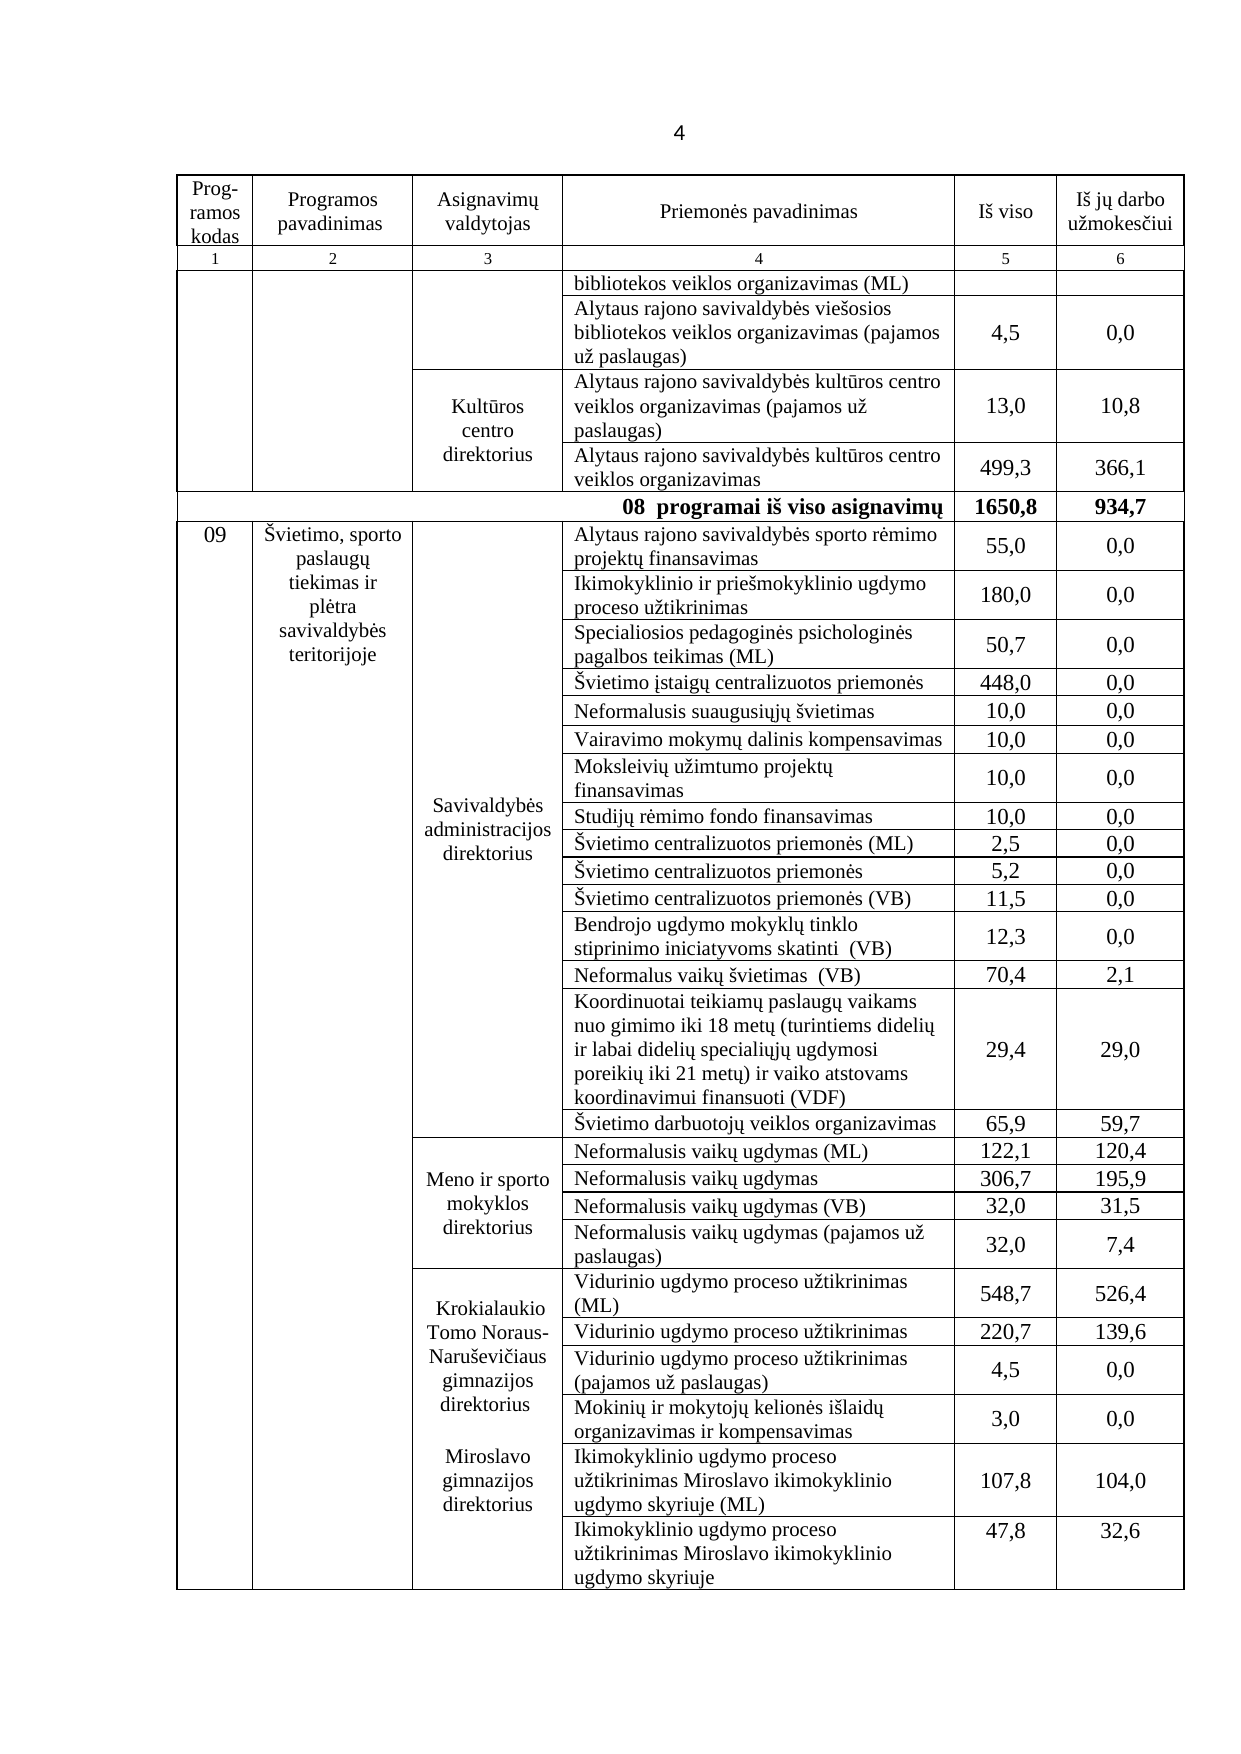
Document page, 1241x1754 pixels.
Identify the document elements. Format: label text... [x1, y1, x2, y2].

table_cell Mokinių ir mokytojų kelionės išlaidų organizavimas ir kompensavimas [563, 1395, 954, 1443]
table_cell 448,0 [955, 669, 1056, 695]
table_cell 29,4 [955, 989, 1056, 1109]
table_cell 0,0 [1057, 1395, 1183, 1443]
table_cell Vidurinio ugdymo proceso užtikrinimas (pajamos už paslaugas) [563, 1346, 954, 1394]
table_cell 548,7 [955, 1269, 1056, 1317]
table_cell [1185, 753, 1207, 802]
table_cell Alytaus rajono savivaldybės kultūros centro veiklos organizavimas [563, 443, 954, 491]
table_cell [1185, 521, 1207, 570]
table_cell [1185, 442, 1207, 491]
table_cell Neformalusis vaikų ugdymas (pajamos už paslaugas) [563, 1220, 954, 1268]
table_cell 55,0 [955, 522, 1056, 570]
table_cell 3,0 [955, 1395, 1056, 1443]
table_cell 1650,8 [955, 492, 1056, 521]
table_cell [178, 271, 252, 491]
table_cell 47,8 [955, 1517, 1056, 1589]
table_cell [955, 271, 1056, 295]
table_cell 120,4 [1057, 1138, 1183, 1164]
table_cell [1185, 856, 1207, 884]
table_cell [1185, 884, 1207, 911]
table_cell Švietimo darbuotojų veiklos organizavimas [563, 1110, 954, 1137]
table_cell 6 [1057, 246, 1184, 270]
table_cell Vidurinio ugdymo proceso užtikrinimas (ML) [563, 1269, 954, 1317]
table_cell 122,1 [955, 1138, 1056, 1164]
table_cell 526,4 [1057, 1269, 1183, 1317]
table_cell 0,0 [1057, 620, 1183, 668]
table_cell [1185, 960, 1207, 988]
table_cell Koordinuotai teikiamų paslaugų vaikams nuo gimimo iki 18 metų (turintiems didelių ir labai didelių specialiųjų ugdymosi poreikių iki 21 metų) ir vaiko atstovams koordinavimui finansuoti (VDF) [563, 989, 954, 1109]
table_cell 366,1 [1057, 443, 1183, 491]
table_cell Moksleivių užimtumo projektų finansavimas [563, 754, 954, 802]
table_cell Ikimokyklinio ugdymo proceso užtikrinimas Miroslavo ikimokyklinio ugdymo skyriuje [563, 1517, 954, 1589]
table_cell [1185, 295, 1207, 368]
table_cell Alytaus rajono savivaldybės sporto rėmimo projektų finansavimas [563, 522, 954, 570]
table_cell Miroslavo gimnazijos direktorius [413, 1443, 562, 1589]
table_cell 10,0 [955, 754, 1056, 802]
table_cell Vidurinio ugdymo proceso užtikrinimas [563, 1318, 954, 1344]
table_cell [1185, 619, 1207, 668]
table_cell 10,0 [955, 696, 1056, 725]
table_cell 2,5 [955, 830, 1056, 856]
table_cell 139,6 [1057, 1318, 1183, 1344]
table_cell 0,0 [1057, 571, 1183, 619]
table_header Asignavimų valdytojas [413, 176, 562, 245]
table_cell [253, 271, 412, 491]
table_cell 0,0 [1057, 830, 1183, 856]
table_cell [1185, 1516, 1207, 1589]
table_cell 32,0 [955, 1220, 1056, 1268]
table_cell 09 [178, 522, 252, 1589]
table_cell 10,0 [955, 726, 1056, 752]
table_cell [1185, 802, 1207, 829]
table_cell 107,8 [955, 1444, 1056, 1516]
table_cell Bendrojo ugdymo mokyklų tinklo stiprinimo iniciatyvoms skatinti (VB) [563, 912, 954, 960]
table_cell [1185, 911, 1207, 960]
table_cell [1185, 1394, 1207, 1443]
table_cell 0,0 [1057, 754, 1183, 802]
table_cell 104,0 [1057, 1444, 1183, 1516]
table_cell Vairavimo mokymų dalinis kompensavimas [563, 726, 954, 752]
table_cell Švietimo įstaigų centralizuotos priemonės [563, 669, 954, 695]
table_cell Alytaus rajono savivaldybės kultūros centro veiklos organizavimas (pajamos už paslaugas) [563, 370, 954, 442]
table_cell Švietimo centralizuotos priemonės (ML) [563, 830, 954, 856]
table_cell Kultūros centro direktorius [413, 370, 562, 491]
table_header Programos pavadinimas [253, 176, 412, 245]
table_cell 180,0 [955, 571, 1056, 619]
table_cell Neformalusis vaikų ugdymas (ML) [563, 1138, 954, 1164]
table_cell Ikimokyklinio ugdymo proceso užtikrinimas Miroslavo ikimokyklinio ugdymo skyriuje (ML) [563, 1444, 954, 1516]
table_cell 7,4 [1057, 1220, 1183, 1268]
table_cell [1185, 668, 1207, 695]
table_cell [1185, 369, 1207, 442]
table_cell 4,5 [955, 1346, 1056, 1394]
table_cell 5,2 [955, 858, 1056, 884]
table_cell [1185, 491, 1207, 521]
table_header [1185, 174, 1207, 219]
table_cell 50,7 [955, 620, 1056, 668]
table_cell Specialiosios pedagoginės psichologinės pagalbos teikimas (ML) [563, 620, 954, 668]
table_cell 10,0 [955, 803, 1056, 829]
table_cell [1185, 988, 1207, 1109]
table_cell bibliotekos veiklos organizavimas (ML) [563, 271, 954, 295]
table_cell Meno ir sporto mokyklos direktorius [413, 1138, 562, 1268]
table_cell 499,3 [955, 443, 1056, 491]
table_cell 13,0 [955, 370, 1056, 442]
table_cell 0,0 [1057, 803, 1183, 829]
table_cell 0,0 [1057, 858, 1183, 884]
table_cell 08 programai iš viso asignavimų [178, 492, 954, 521]
table_cell Neformalusis vaikų ugdymas (VB) [563, 1193, 954, 1219]
table_cell 934,7 [1057, 492, 1184, 521]
table_cell 0,0 [1057, 669, 1183, 695]
table_cell 5 [955, 246, 1056, 270]
table_cell [1185, 270, 1207, 295]
table_cell Ikimokyklinio ir priešmokyklinio ugdymo proceso užtikrinimas [563, 571, 954, 619]
table_cell Neformalusis suaugusiųjų švietimas [563, 696, 954, 725]
table_cell 0,0 [1057, 885, 1183, 911]
table_cell Studijų rėmimo fondo finansavimas [563, 803, 954, 829]
table_cell Savivaldybės administracijos direktorius [413, 522, 562, 1137]
table_cell Švietimo centralizuotos priemonės (VB) [563, 885, 954, 911]
table_cell 0,0 [1057, 522, 1183, 570]
table_cell [1185, 570, 1207, 619]
table_cell Neformalus vaikų švietimas (VB) [563, 961, 954, 988]
table_cell 29,0 [1057, 989, 1183, 1109]
table_cell Švietimo, sporto paslaugų tiekimas ir plėtra savivaldybės teritorijoje [253, 522, 412, 1589]
table_header Iš jų darbo užmokesčiui [1057, 176, 1183, 245]
table_cell [1185, 219, 1207, 245]
table_cell 4 [563, 246, 954, 270]
table_cell [1185, 245, 1207, 270]
table_cell 65,9 [955, 1110, 1056, 1137]
table_cell [413, 271, 562, 368]
table_cell [1185, 1317, 1207, 1344]
table_cell 12,3 [955, 912, 1056, 960]
table_cell 32,6 [1057, 1517, 1183, 1589]
table_cell [1185, 1191, 1207, 1219]
table_cell [1057, 271, 1183, 295]
table_cell [1185, 1443, 1207, 1516]
table_cell 3 [413, 246, 562, 270]
table_cell 31,5 [1057, 1193, 1183, 1219]
table_cell [1185, 695, 1207, 725]
table_cell [1185, 725, 1207, 752]
table_cell 1 [178, 246, 252, 270]
table_cell [1185, 829, 1207, 856]
table_cell [1185, 1164, 1207, 1191]
table_cell 10,8 [1057, 370, 1183, 442]
table_cell Švietimo centralizuotos priemonės [563, 858, 954, 884]
table_cell Krokialaukio Tomo Noraus-Naruševičiaus gimnazijos direktorius [413, 1269, 562, 1443]
table_cell 306,7 [955, 1165, 1056, 1191]
table_cell 11,5 [955, 885, 1056, 911]
table_cell 0,0 [1057, 296, 1183, 368]
table_cell 59,7 [1057, 1110, 1183, 1137]
table_cell [1185, 1268, 1207, 1317]
table_cell 0,0 [1057, 1346, 1183, 1394]
table_cell 0,0 [1057, 912, 1183, 960]
table_cell 0,0 [1057, 696, 1183, 725]
table_cell 4,5 [955, 296, 1056, 368]
table_cell [1185, 1219, 1207, 1268]
table_header Iš viso [955, 176, 1056, 245]
table_cell [1185, 1137, 1207, 1164]
table_cell [1185, 1345, 1207, 1394]
table_header Priemonės pavadinimas [563, 176, 954, 245]
table_cell Alytaus rajono savivaldybės viešosios bibliotekos veiklos organizavimas (pajamos už paslaugas) [563, 296, 954, 368]
table_cell [1185, 1109, 1207, 1137]
table_cell 0,0 [1057, 726, 1183, 752]
table_cell 195,9 [1057, 1165, 1183, 1191]
table_cell 2 [253, 246, 412, 270]
table_header Prog-ramos kodas [178, 176, 252, 245]
table_cell 32,0 [955, 1193, 1056, 1219]
table_cell Neformalusis vaikų ugdymas [563, 1165, 954, 1191]
table_cell 70,4 [955, 961, 1056, 988]
table_cell 220,7 [955, 1318, 1056, 1344]
table_cell 2,1 [1057, 961, 1183, 988]
